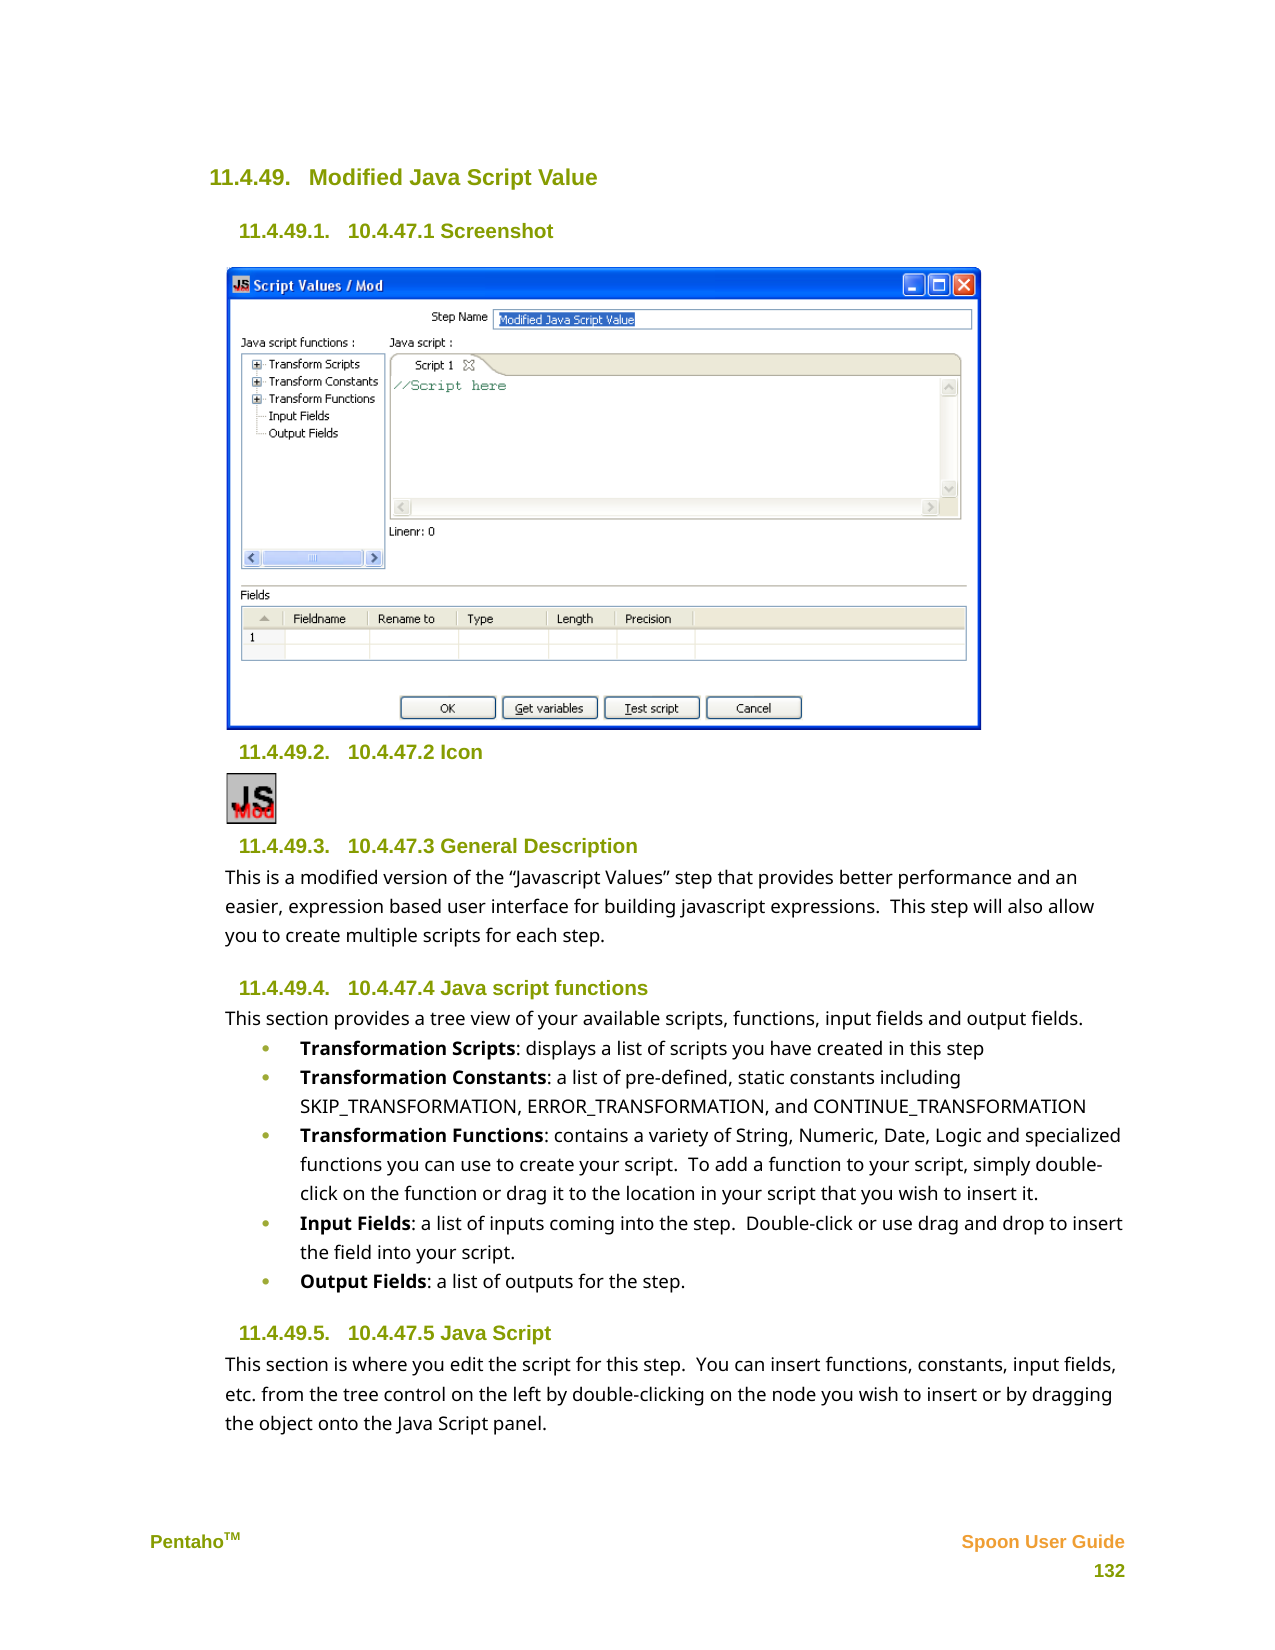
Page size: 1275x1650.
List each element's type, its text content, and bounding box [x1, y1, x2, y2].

text This section provides a tree view of your available scripts, functions, input fields and output fields. [225, 1002, 1125, 1032]
subtitle 10.4.47.5 Java Script [239, 1313, 1125, 1348]
list Transformation Scripts: displays a list of scripts you have created in this step [262, 1032, 1125, 1061]
picture [226, 773, 277, 824]
text This is a modified version of the “Javascript Values” step that provides better performance and an easier, expression based user interface for building javascript expressions. This step will also allow you to create multiple scripts for each step. [225, 861, 1125, 948]
list Input Fields: a list of inputs coming into the step. Double-click or use drag and drop to insert the field into your script. [262, 1207, 1125, 1265]
subtitle 10.4.47.1 Screenshot [239, 211, 1125, 246]
picture [226, 267, 982, 730]
list Transformation Functions: contains a variety of String, Numeric, Date, Logic and specialized functions you can use to create your script. To add a function to your script, simply double-click on the function or drag it to the location in your script that you wish to insert it. [262, 1119, 1125, 1207]
subtitle 10.4.47.3 General Description [239, 785, 1125, 860]
text This section is where you edit the script for this step. You can insert functions, constants, input fields, etc. from the tree control on the left by double-clicking on the node you wish to insert or by dragging the object onto the Java Script panel. [225, 1348, 1125, 1436]
list Transformation Constants: a list of pre-defined, static constants including SKIP_TRANSFORMATION, ERROR_TRANSFORMATION, and CONTINUE_TRANSFORMATION [262, 1061, 1125, 1119]
subtitle Modified Java Script Value [209, 157, 1125, 192]
list Output Fields: a list of outputs for the step. [262, 1265, 1125, 1294]
subtitle 10.4.47.4 Java script functions [239, 967, 1125, 1002]
subtitle 10.4.47.2 Icon [239, 730, 1125, 766]
